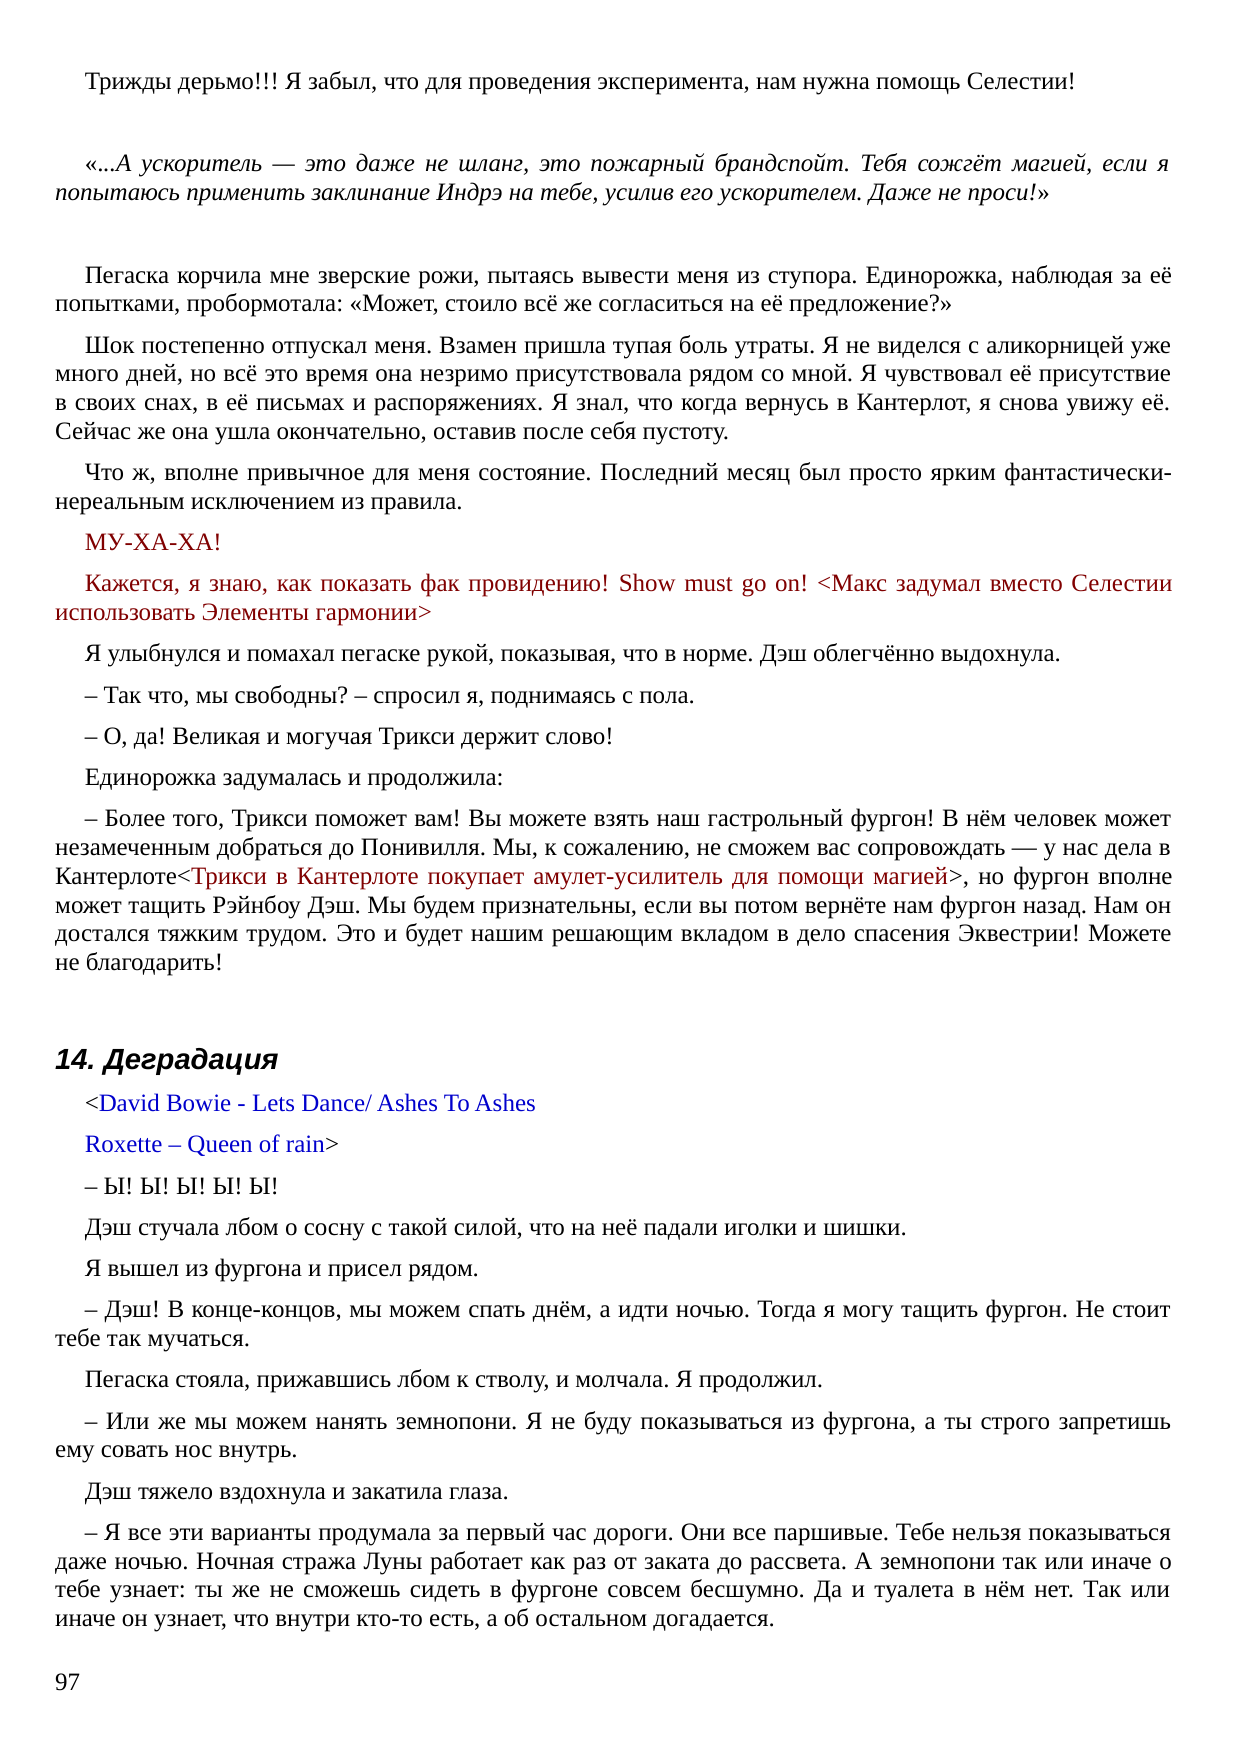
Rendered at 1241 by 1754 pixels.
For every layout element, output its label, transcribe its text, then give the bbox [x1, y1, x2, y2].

text Трижды дерьмо!!! Я забыл, что для проведения эксперимента, нам нужна помощь Селестии! [55, 66, 1173, 95]
text – Или же мы можем нанять земнопони. Я не буду показываться из фургона, а ты строго запретишь ему совать нос внутрь. [55, 1406, 1173, 1463]
text Я вышел из фургона и присел рядом. [55, 1253, 1173, 1282]
text Дэш стучала лбом о сосну с такой силой, что на неё падали иголки и шишки. [55, 1212, 1173, 1241]
text Шок постепенно отпускал меня. Взамен пришла тупая боль утраты. Я не виделся с аликорницей уже много дней, но всё это время она незримо присутствовала рядом со мной. Я чувствовал её присутствие в своих снах, в её письмах и распоряжениях. Я знал, что когда вернусь в Кантерлот, я снова увижу её. Сейчас же она ушла окончательно, оставив после себя пустоту. [55, 330, 1173, 445]
text – Более того, Трикси поможет вам! Вы можете взять наш гастрольный фургон! В нём человек может незамеченным добраться до Понивилля. Мы, к сожалению, не сможем вас сопровождать — у нас дела в Кантерлоте<Трикси в Кантерлоте покупает амулет-усилитель для помощи магией>, но фургон вполне может тащить Рэйнбоу Дэш. Мы будем признательны, если вы потом вернёте нам фургон назад. Нам он достался тяжким трудом. Это и будет нашим решающим вкладом в дело спасения Эквестрии! Можете не благодарить! [55, 803, 1173, 976]
text Кажется, я знаю, как показать фак провидению! Show must go on! <Макс задумал вместо Селестии использовать Элементы гармонии> [55, 568, 1173, 626]
text Roxette – Queen of rain> [55, 1129, 1173, 1158]
text Пегаска стояла, прижавшись лбом к стволу, и молчала. Я продолжил. [55, 1364, 1173, 1393]
text – Так что, мы свободны? – спросил я, поднимаясь с пола. [55, 680, 1173, 708]
text Пегаска корчила мне зверские рожи, пытаясь вывести меня из ступора. Единорожка, наблюдая за её попытками, пробормотала: «Может, стоило всё же согласиться на её предложение?» [55, 260, 1173, 317]
text Единорожка задумалась и продолжила: [55, 762, 1173, 791]
text Я улыбнулся и помахал пегаске рукой, показывая, что в норме. Дэш облегчённо выдохнула. [55, 638, 1173, 667]
text – О, да! Великая и могучая Трикси держит слово! [55, 721, 1173, 750]
text Что ж, вполне привычное для меня состояние. Последний месяц был просто ярким фантастически-нереальным исключением из правила. [55, 457, 1173, 515]
subtitle 14. Деградация [55, 1042, 1173, 1076]
text <David Bowie - Lets Dance/ Ashes To Ashes [55, 1088, 1173, 1117]
text МУ-ХА-ХА! [55, 527, 1173, 556]
text Дэш тяжело вздохнула и закатила глаза. [55, 1476, 1173, 1504]
text – Я все эти варианты продумала за первый час дороги. Они все паршивые. Тебе нельзя показываться даже ночью. Ночная стража Луны работает как раз от заката до рассвета. А земнопони так или иначе о тебе узнает: ты же не сможешь сидеть в фургоне совсем бесшумно. Да и туалета в нём нет. Так или иначе он узнает, что внутри кто-то есть, а об остальном догадается. [55, 1517, 1173, 1632]
text – Ы! Ы! Ы! Ы! Ы! [55, 1171, 1173, 1199]
text – Дэш! В конце-концов, мы можем спать днём, а идти ночью. Тогда я могу тащить фургон. Не стоит тебе так мучаться. [55, 1294, 1173, 1352]
text «...А ускоритель — это даже не шланг, это пожарный брандспойт. Тебя сожгёт магией, если я попытаюсь применить заклинание Индрэ на тебе, усилив его ускорителем. Даже не проси!» [55, 148, 1173, 206]
